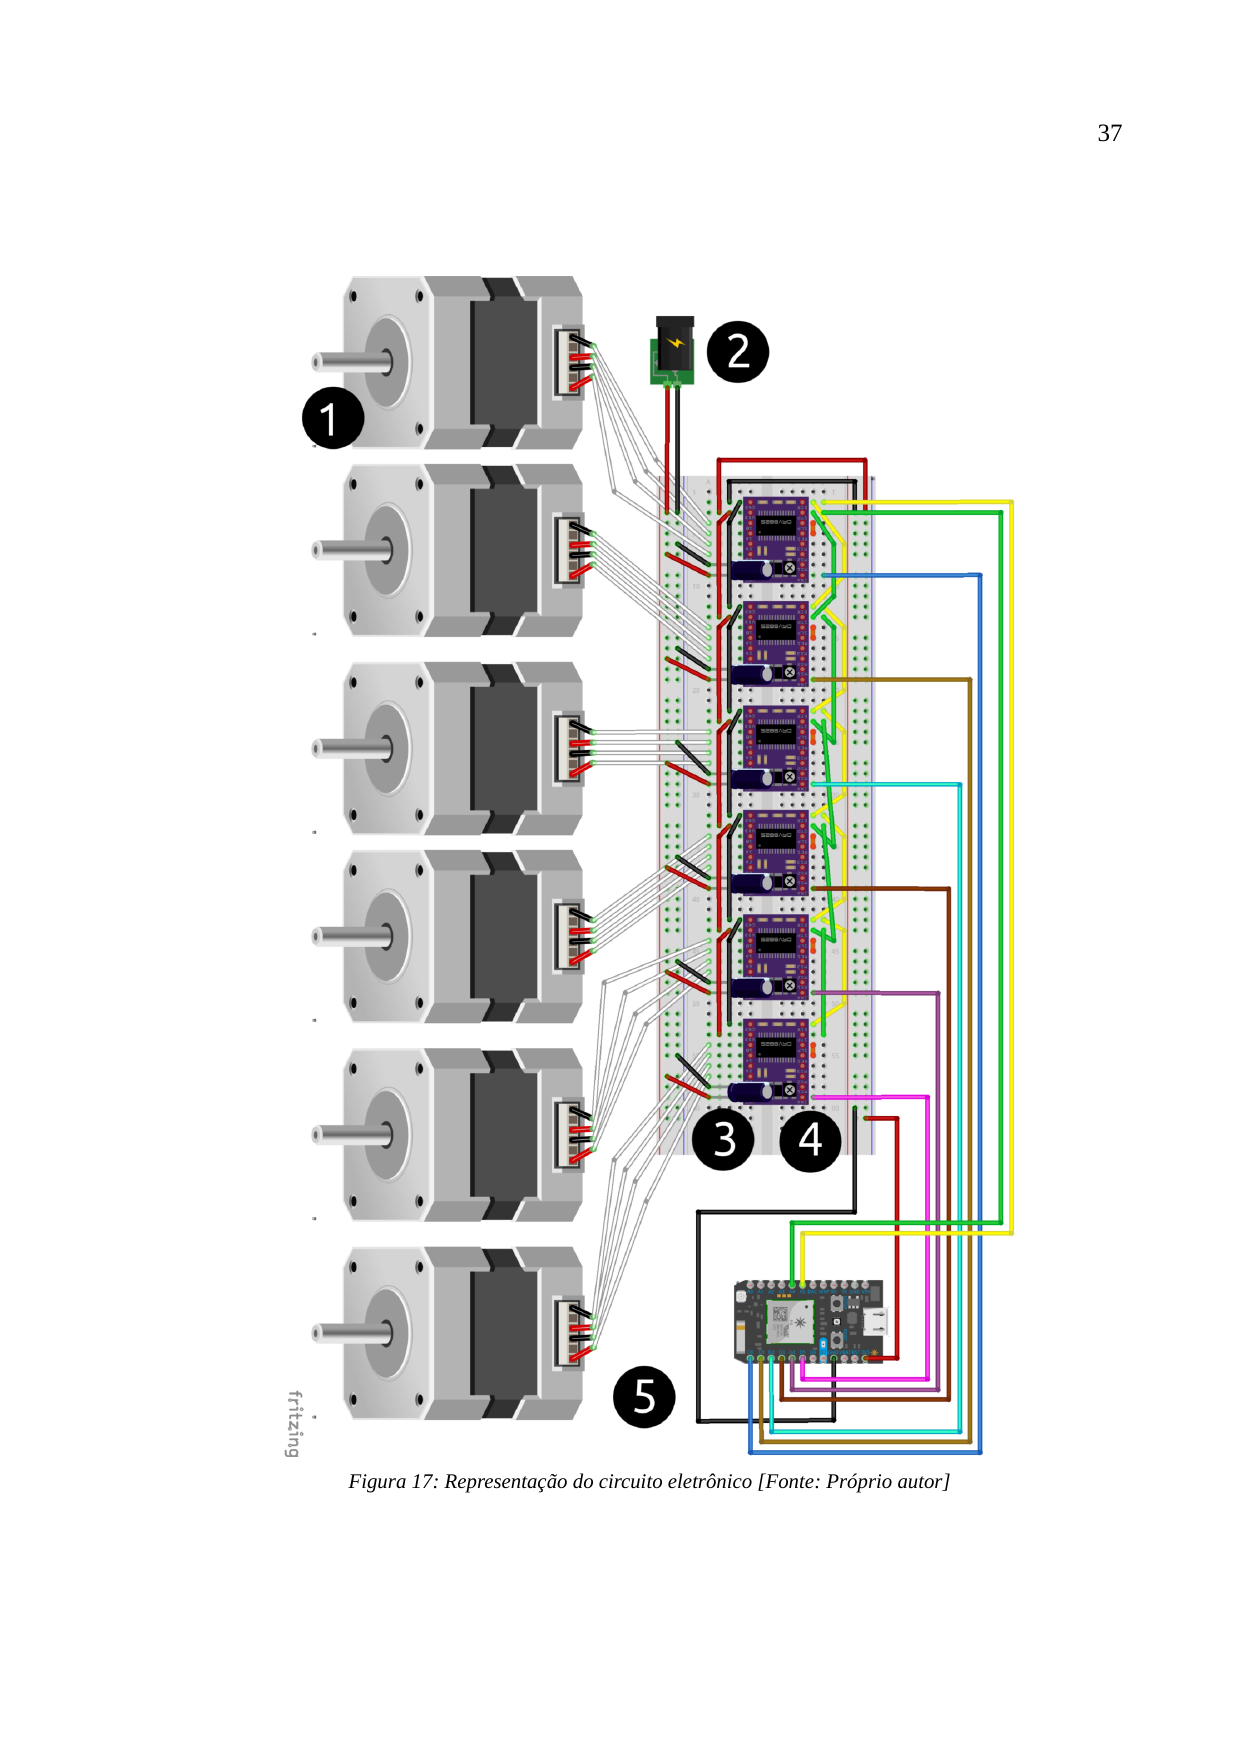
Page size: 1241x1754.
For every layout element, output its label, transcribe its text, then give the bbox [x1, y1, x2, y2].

picture [284, 276, 1016, 1457]
text Figura 17: Representação do circuito eletrônico [Fonte: Próprio autor] [284, 1457, 1015, 1493]
